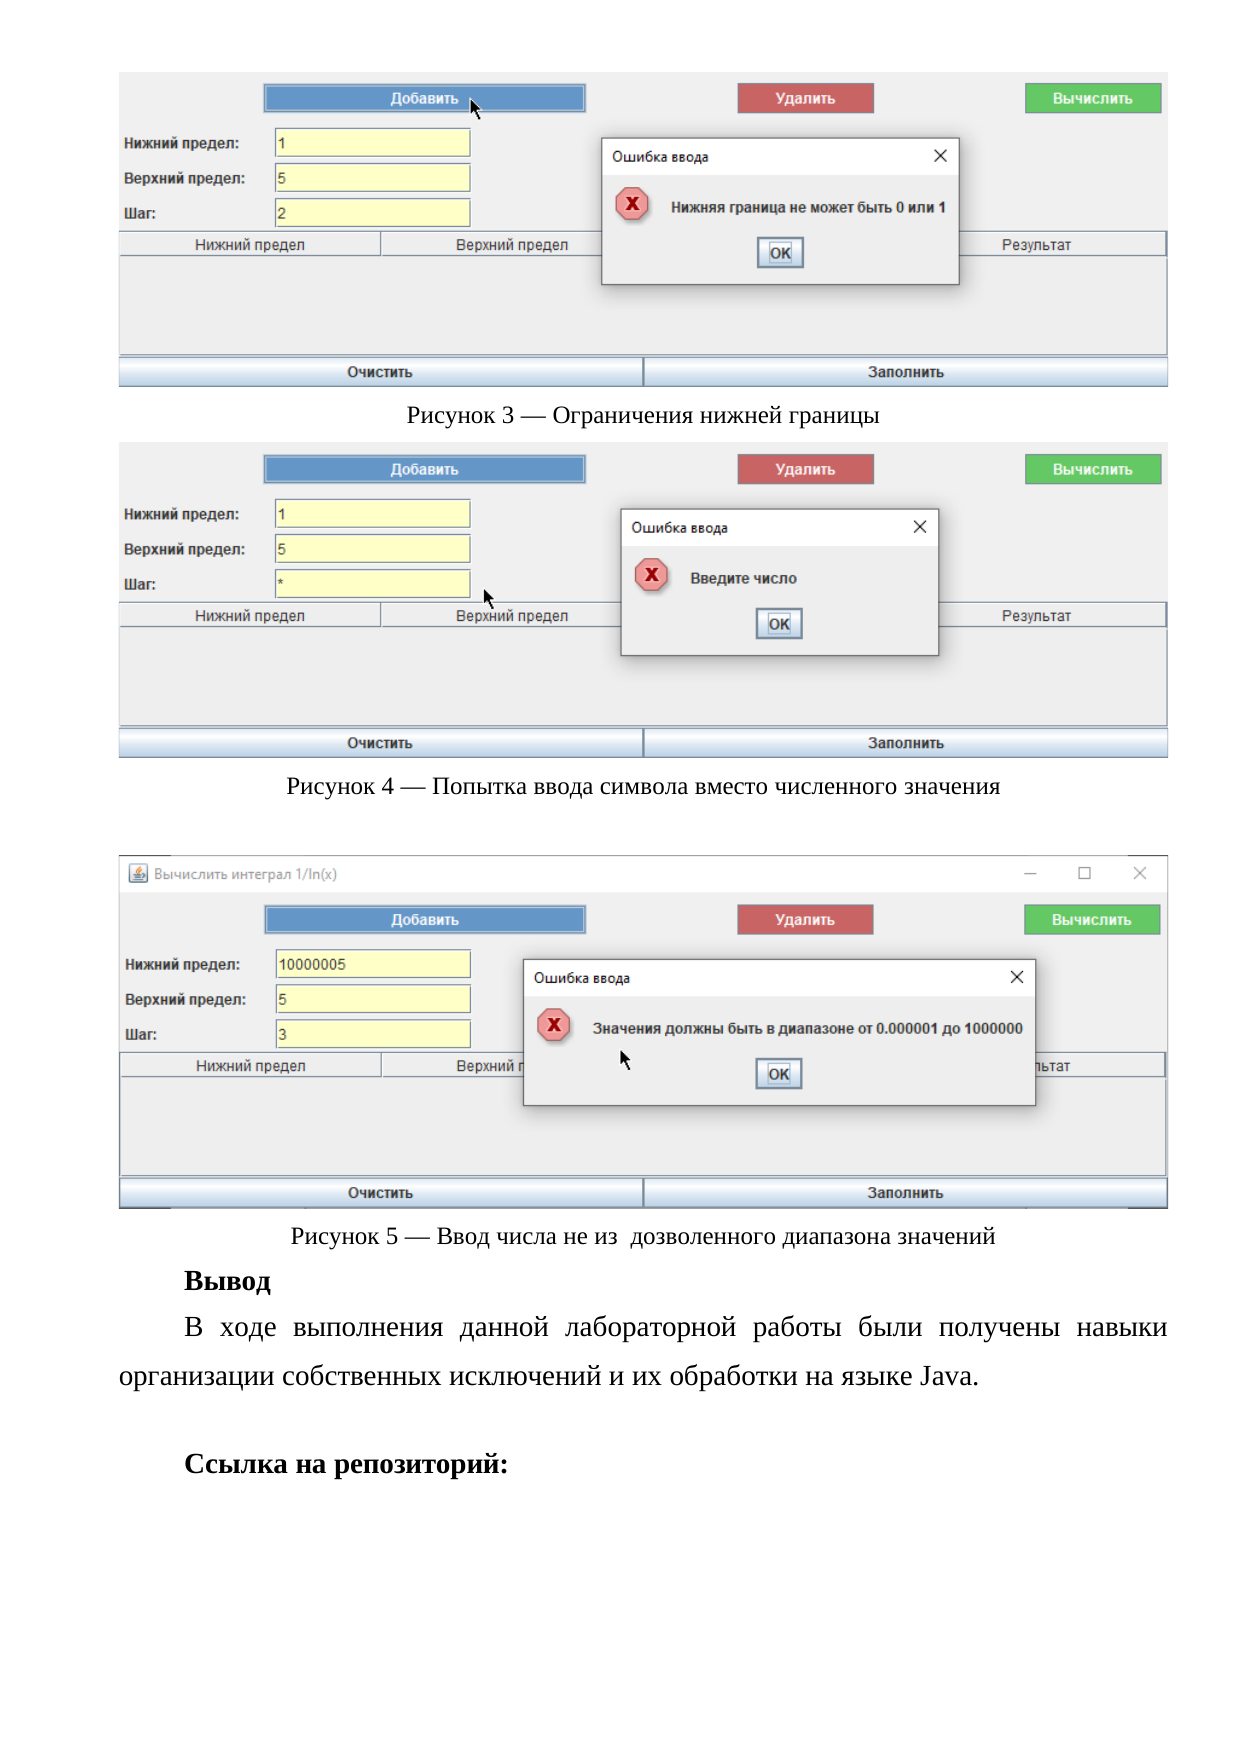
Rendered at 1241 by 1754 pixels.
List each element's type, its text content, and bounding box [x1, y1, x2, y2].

picture [118, 72, 1169, 387]
picture [118, 442, 1169, 758]
text Рисунок 5 — Ввод числа не из дозволенного диапазона значений [118, 1209, 1168, 1250]
text Рисунок 3 — Ограничения нижней границы [118, 387, 1168, 429]
text Ссылка на репозиторий: [118, 1448, 1168, 1480]
text Рисунок 4 — Попытка ввода символа вместо численного значения [118, 758, 1168, 800]
text Вывод [118, 1264, 1168, 1297]
text В ходе выполнения данной лабораторной работы были получены навыки организации собственных исключений и их обработки на языке Java. [118, 1311, 1168, 1392]
picture [118, 855, 1169, 1209]
